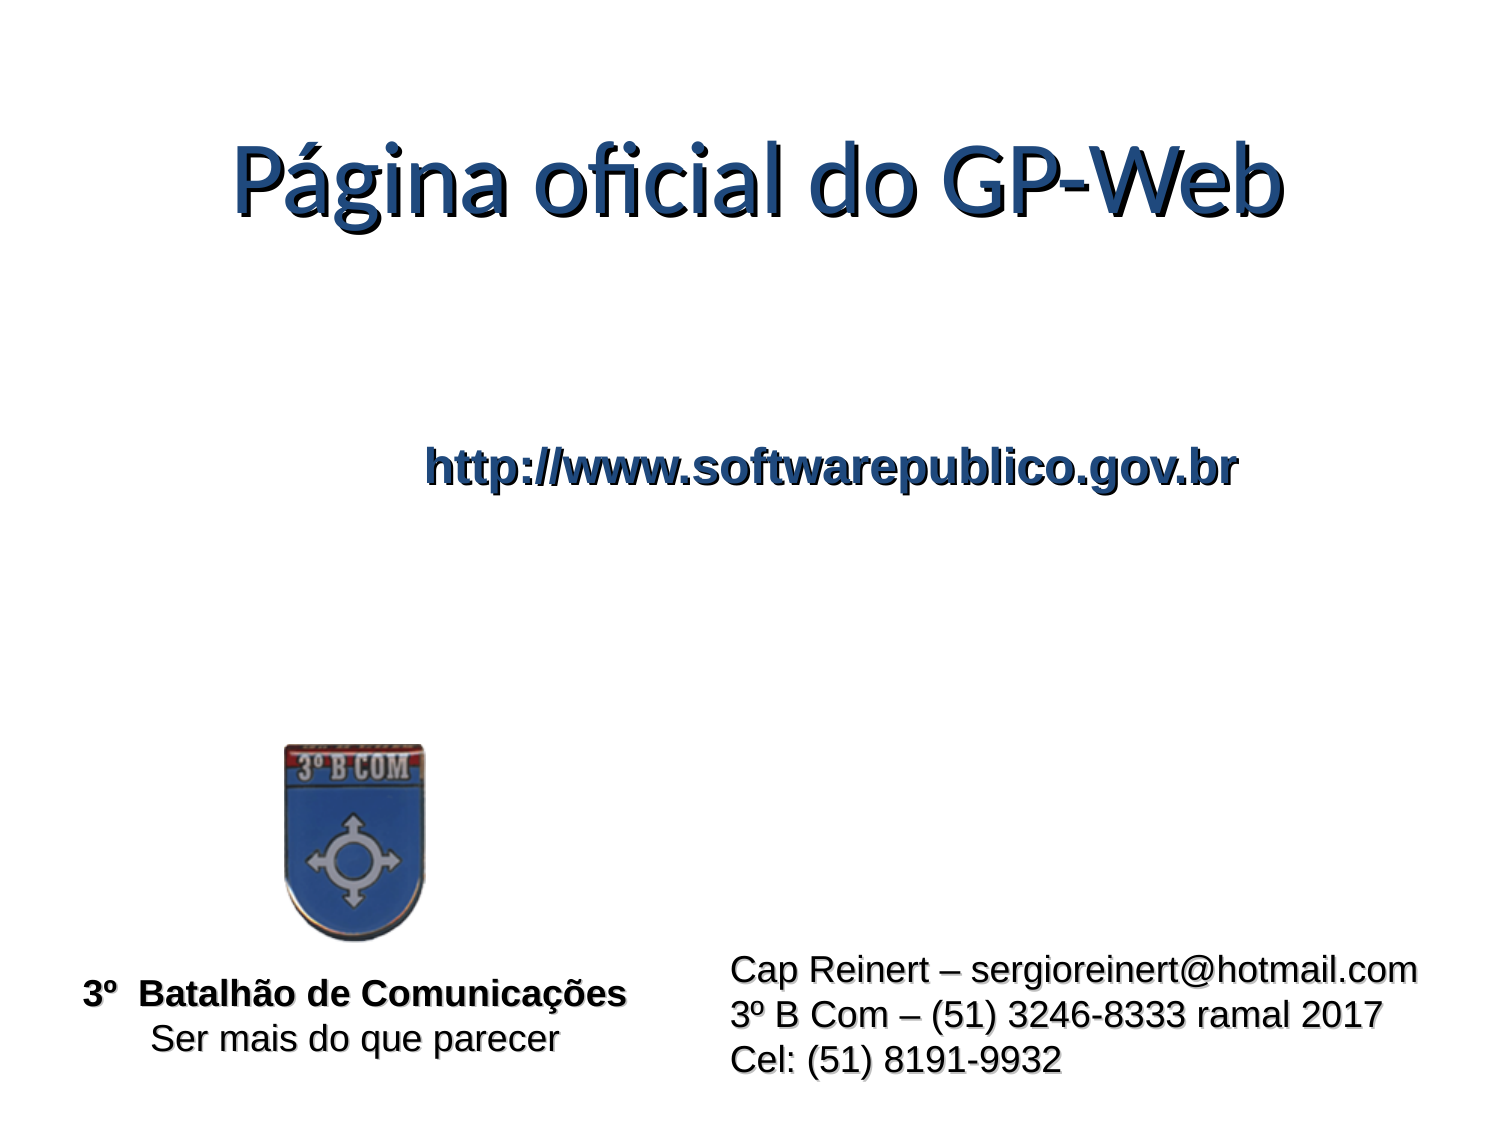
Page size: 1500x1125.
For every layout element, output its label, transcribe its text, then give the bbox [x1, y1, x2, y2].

text_box 3º Batalhão de Comunicações Ser mais do que parecer [68, 961, 643, 1066]
picture [284, 744, 426, 943]
text_box Cap Reinert – sergioreinert@hotmail.com 3º B Com – (51) 3246-8333 ramal 2017 Cel: (51) 8191-9932 [715, 937, 1465, 1088]
text_box Página oficial do GP-Web [82, 82, 1433, 235]
text_box http://www.softwarepublico.gov.br [29, 426, 1482, 501]
